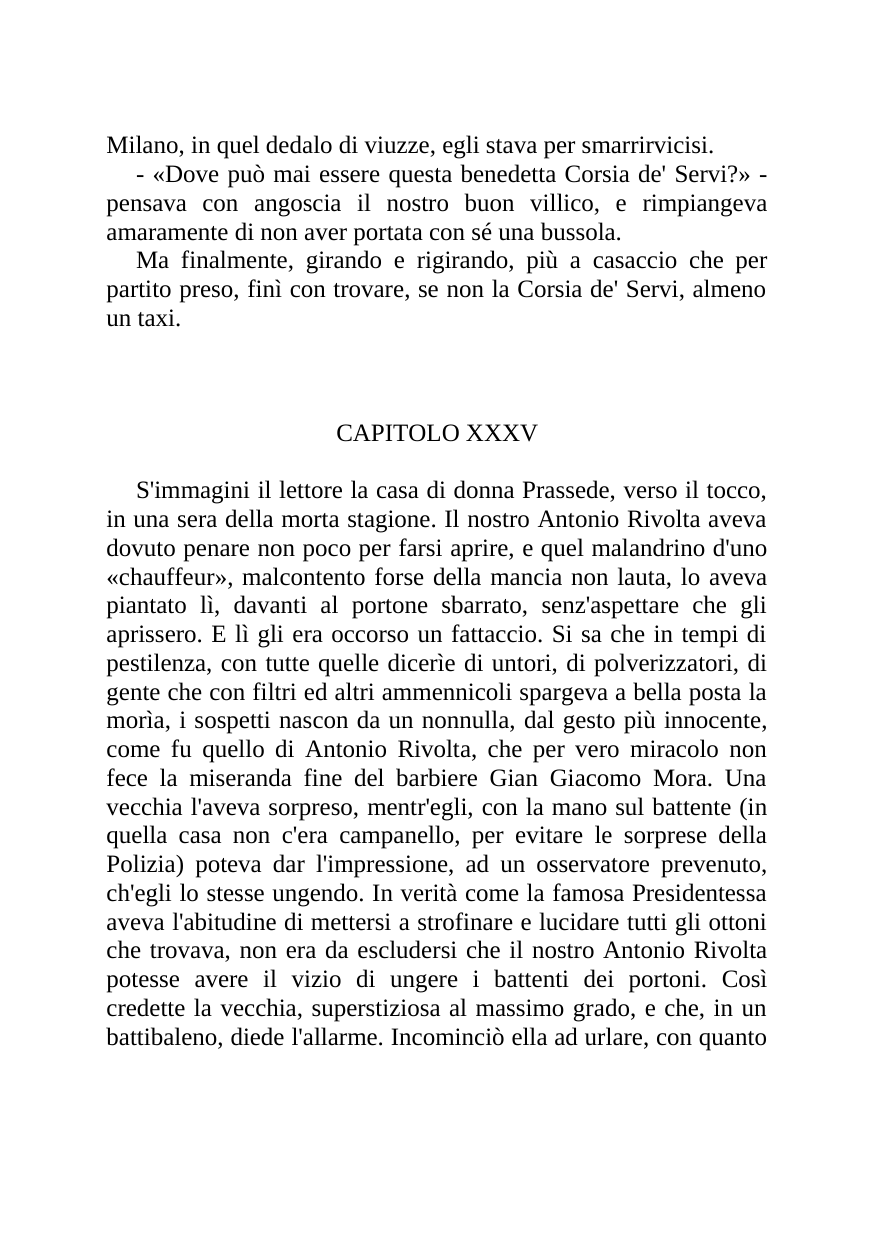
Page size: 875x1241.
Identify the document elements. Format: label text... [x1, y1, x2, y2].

text S'immagini il lettore la casa di donna Prassede, verso il tocco, in una sera della morta stagione. Il nostro Antonio Rivolta aveva dovuto penare non poco per farsi aprire, e quel malandrino d'uno «chauffeur», malcontento forse della mancia non lauta, lo aveva piantato lì, davanti al portone sbarrato, senz'aspettare che gli aprissero. E lì gli era occorso un fattaccio. Si sa che in tempi di pestilenza, con tutte quelle dicerìe di untori, di polverizzatori, di gente che con filtri ed altri ammennicoli spargeva a bella posta la morìa, i sospetti nascon da un nonnulla, dal gesto più innocente, come fu quello di Antonio Rivolta, che per vero miracolo non fece la miseranda fine del barbiere Gian Giacomo Mora. Una vecchia l'aveva sorpreso, mentr'egli, con la mano sul battente (in quella casa non c'era campanello, per evitare le sorprese della Polizia) poteva dar l'impressione, ad un osservatore prevenuto, ch'egli lo stesse ungendo. In verità come la famosa Presidentessa aveva l'abitudine di mettersi a strofinare e lucidare tutti gli ottoni che trovava, non era da escludersi che il nostro Antonio Rivolta potesse avere il vizio di ungere i battenti dei portoni. Così credette la vecchia, superstiziosa al massimo grado, e che, in un battibaleno, diede l'allarme. Incominciò ella ad urlare, con quanto [106, 475, 768, 1050]
text - «Dove può mai essere questa benedetta Corsia de' Servi?» - pensava con angoscia il nostro buon villico, e rimpiangeva amaramente di non aver portata con sé una bussola. [106, 159, 768, 245]
text Milano, in quel dedalo di viuzze, egli stava per smarrirvicisi. [106, 130, 768, 159]
text CAPITOLO XXXV [106, 418, 768, 447]
text Ma finalmente, girando e rigirando, più a casaccio che per partito preso, finì con trovare, se non la Corsia de' Servi, almeno un taxi. [106, 245, 768, 332]
